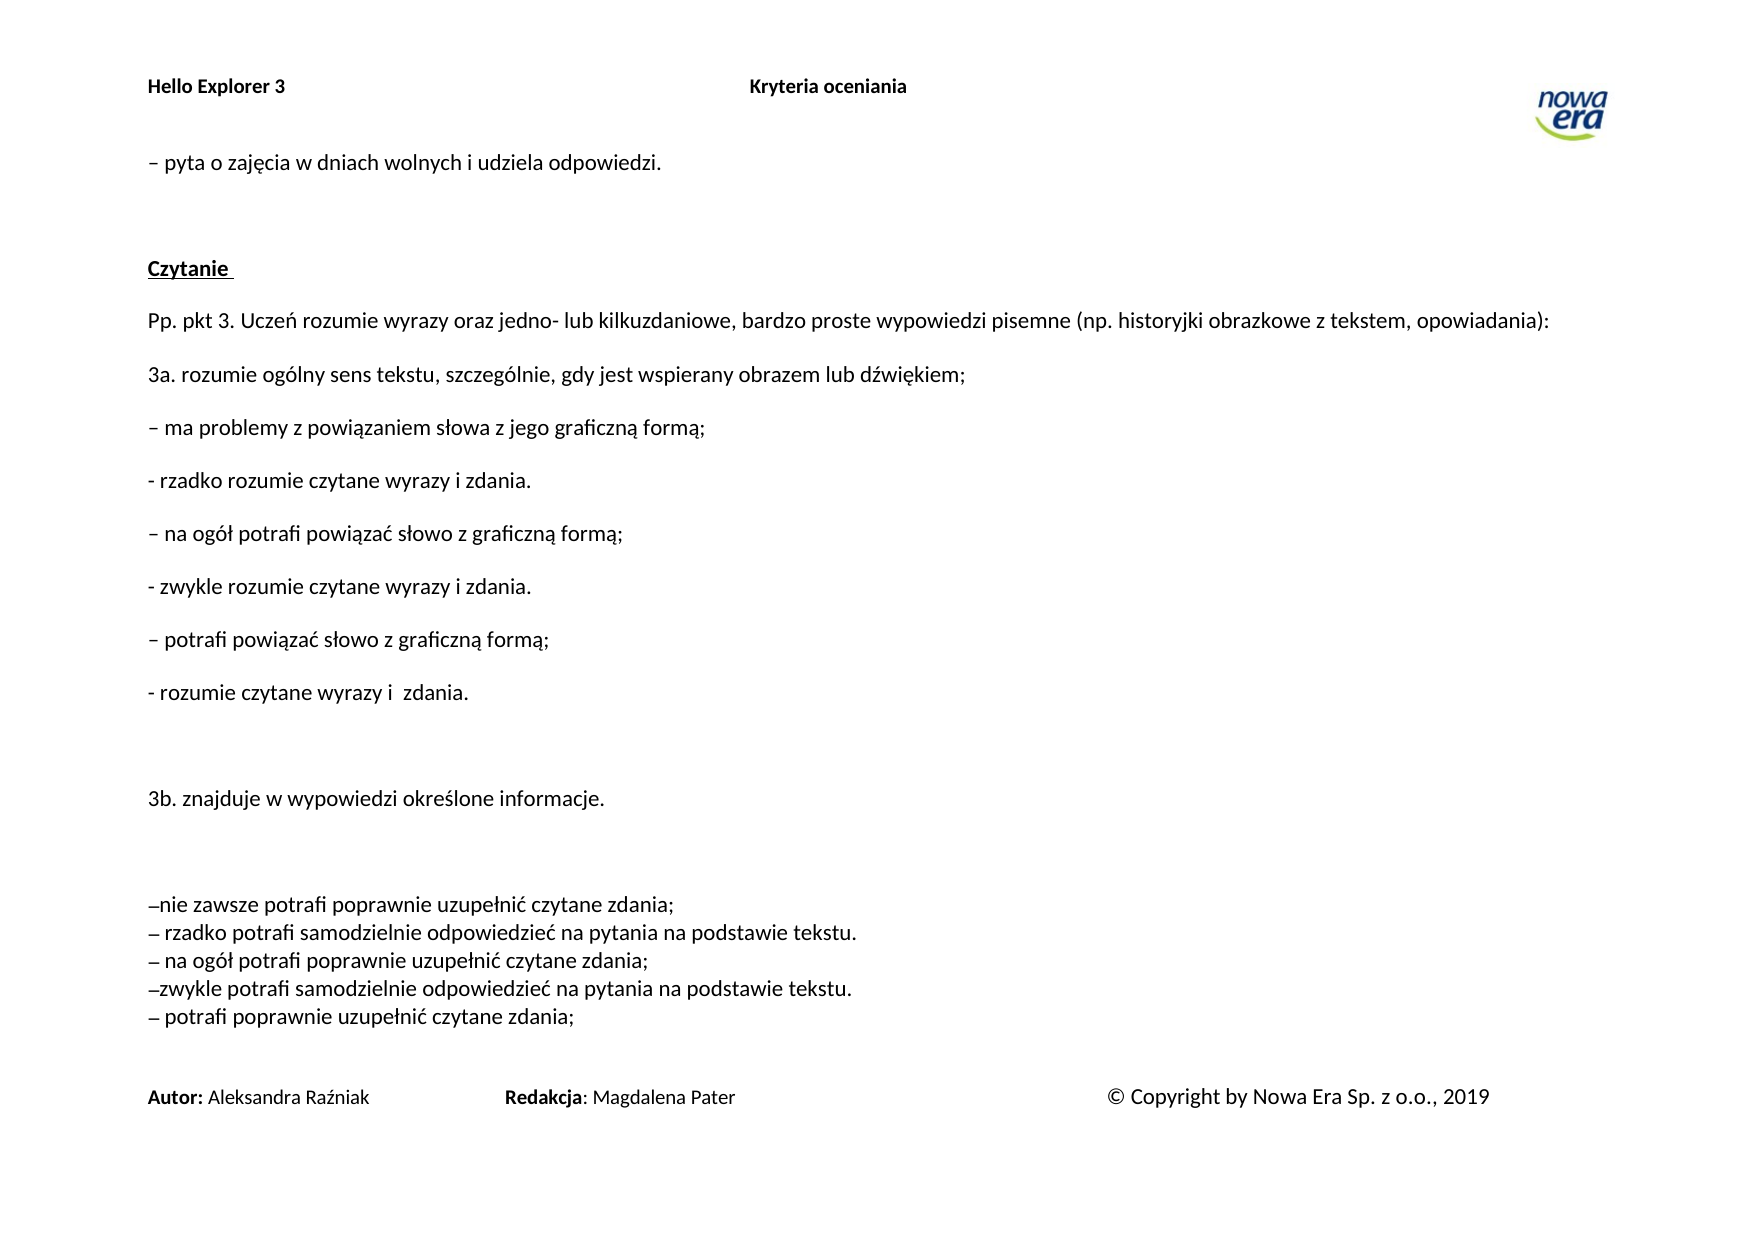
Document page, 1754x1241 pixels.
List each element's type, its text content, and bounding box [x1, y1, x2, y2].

text 3a. rozumie ogólny sens tekstu, szczególnie, gdy jest wspierany obrazem lub dźwiękiem; [148, 360, 1606, 388]
text – rzadko potrafi samodzielnie odpowiedzieć na pytania na podstawie tekstu. [149, 918, 1605, 946]
text – pyta o zajęcia w dniach wolnych i udziela odpowiedzi. [148, 148, 1606, 176]
text – potrafi powiązać słowo z graficzną formą; [148, 625, 1606, 653]
text - rozumie czytane wyrazy i zdania. [148, 678, 1606, 706]
text Pp. pkt 3. Uczeń rozumie wyrazy oraz jedno- lub kilkuzdaniowe, bardzo proste wypowiedzi pisemne (np. historyjki obrazkowe z tekstem, opowiadania): [148, 307, 1606, 335]
text – na ogół potrafi powiązać słowo z graficzną formą; [148, 519, 1606, 547]
text –zwykle potrafi samodzielnie odpowiedzieć na pytania na podstawie tekstu. [149, 974, 1605, 1002]
text – na ogół potrafi poprawnie uzupełnić czytane zdania; [149, 946, 1605, 974]
text - rzadko rozumie czytane wyrazy i zdania. [148, 466, 1606, 494]
text – potrafi poprawnie uzupełnić czytane zdania; [149, 1002, 1605, 1030]
text Czytanie [148, 254, 1606, 282]
text –nie zawsze potrafi poprawnie uzupełnić czytane zdania; [149, 890, 1605, 918]
picture [1526, 83, 1621, 148]
text 3b. znajduje w wypowiedzi określone informacje. [148, 784, 1606, 812]
text – ma problemy z powiązaniem słowa z jego graficzną formą; [148, 413, 1606, 441]
text - zwykle rozumie czytane wyrazy i zdania. [148, 572, 1606, 600]
